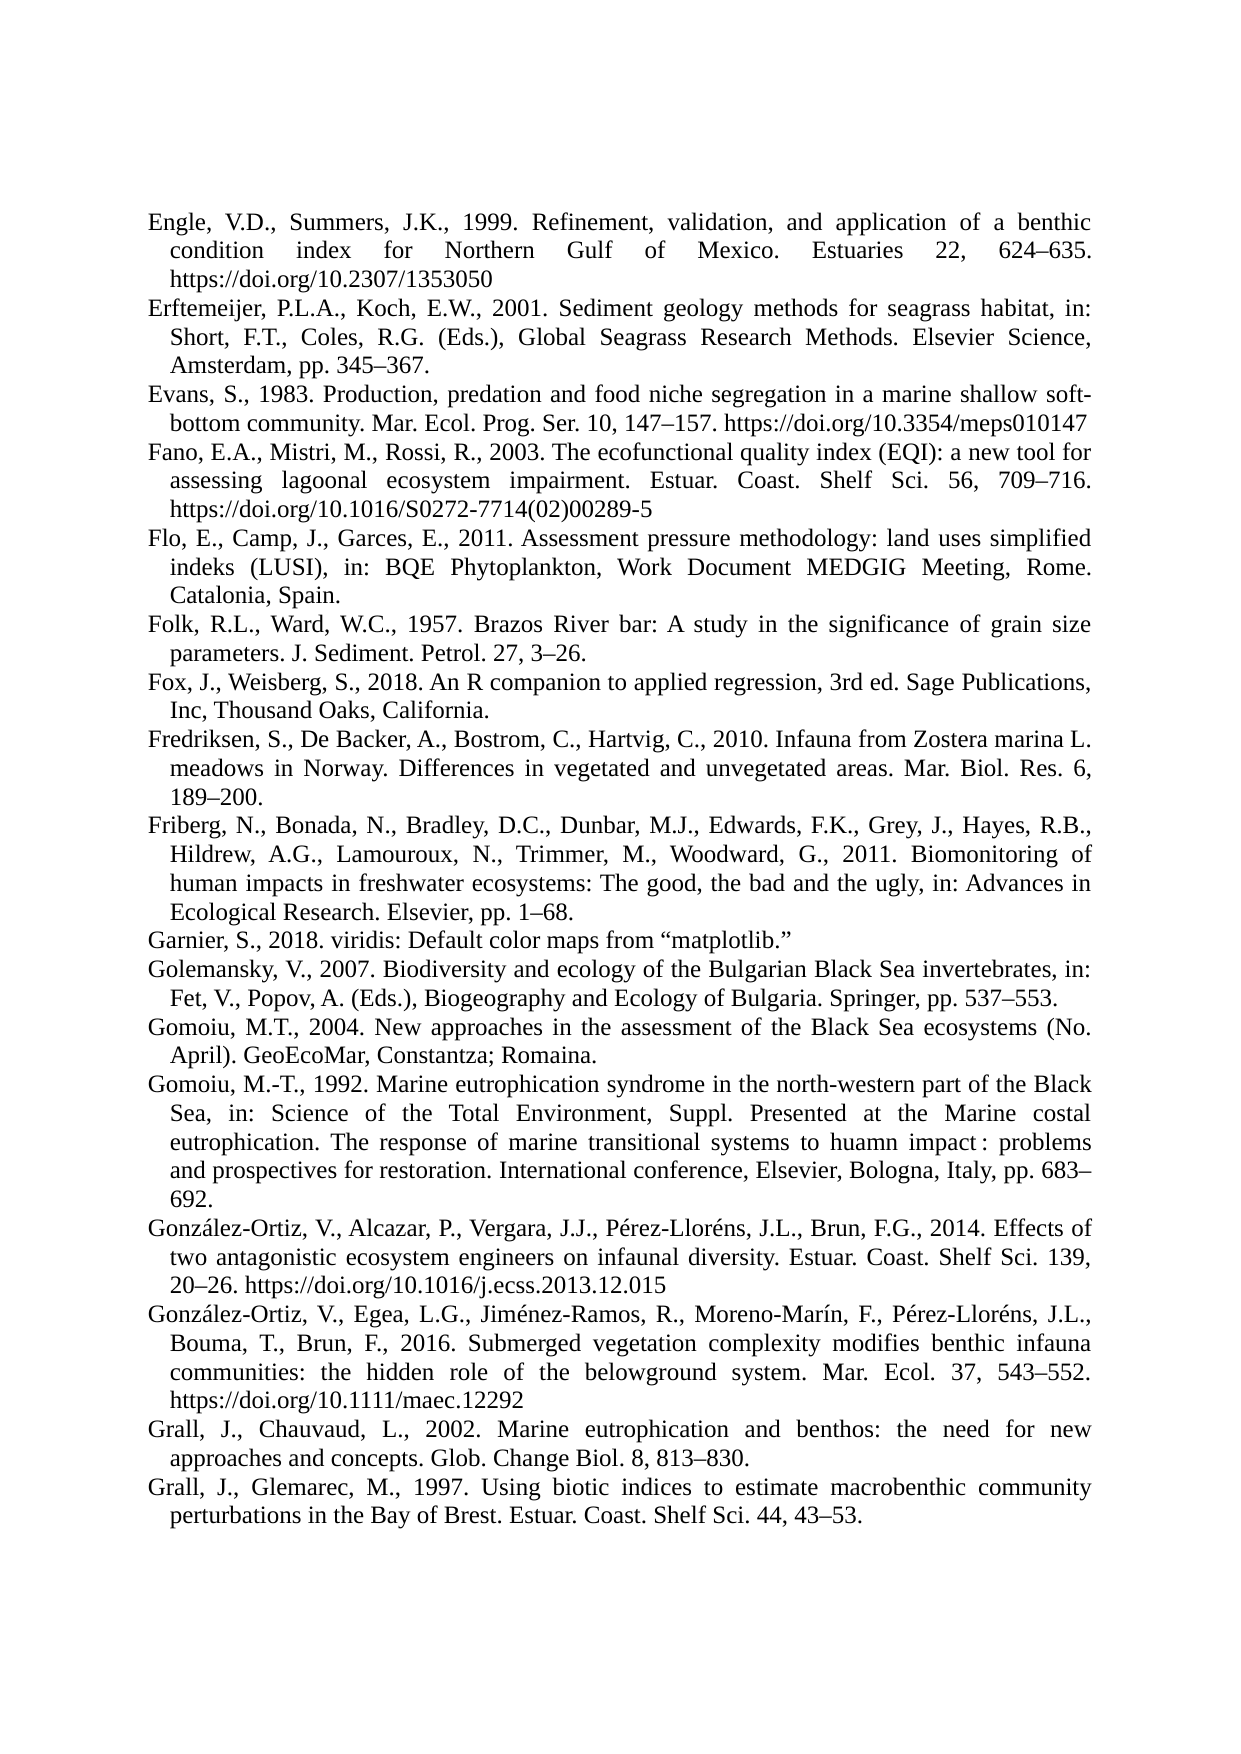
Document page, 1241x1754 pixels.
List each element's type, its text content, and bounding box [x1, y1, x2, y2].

text Garnier, S., 2018. viridis: Default color maps from “matplotlib.” [148, 925, 1093, 954]
text González-Ortiz, V., Egea, L.G., Jiménez-Ramos, R., Moreno-Marín, F., Pérez-Lloréns, J.L., Bouma, T., Brun, F., 2016. Submerged vegetation complexity modifies benthic infauna communities: the hidden role of the belowground system. Mar. Ecol. 37, 543–552. https://doi.org/10.1111/maec.12292 [148, 1299, 1093, 1414]
text Fredriksen, S., De Backer, A., Bostrom, C., Hartvig, C., 2010. Infauna from Zostera marina L. meadows in Norway. Differences in vegetated and unvegetated areas. Mar. Biol. Res. 6, 189–200. [148, 724, 1093, 810]
text Grall, J., Chauvaud, L., 2002. Marine eutrophication and benthos: the need for new approaches and concepts. Glob. Change Biol. 8, 813–830. [148, 1414, 1093, 1472]
text Friberg, N., Bonada, N., Bradley, D.C., Dunbar, M.J., Edwards, F.K., Grey, J., Hayes, R.B., Hildrew, A.G., Lamouroux, N., Trimmer, M., Woodward, G., 2011. Biomonitoring of human impacts in freshwater ecosystems: The good, the bad and the ugly, in: Advances in Ecological Research. Elsevier, pp. 1–68. [148, 810, 1093, 925]
text Folk, R.L., Ward, W.C., 1957. Brazos River bar: A study in the significance of grain size parameters. J. Sediment. Petrol. 27, 3–26. [148, 609, 1093, 667]
text Erftemeijer, P.L.A., Koch, E.W., 2001. Sediment geology methods for seagrass habitat, in: Short, F.T., Coles, R.G. (Eds.), Global Seagrass Research Methods. Elsevier Science, Amsterdam, pp. 345–367. [148, 293, 1093, 379]
text Engle, V.D., Summers, J.K., 1999. Refinement, validation, and application of a benthic condition index for Northern Gulf of Mexico. Estuaries 22, 624–635. https://doi.org/10.2307/1353050 [148, 207, 1093, 293]
text Flo, E., Camp, J., Garces, E., 2011. Assessment pressure methodology: land uses simplified indeks (LUSI), in: BQE Phytoplankton, Work Document MEDGIG Meeting, Rome. Catalonia, Spain. [148, 523, 1093, 609]
text Gomoiu, M.T., 2004. New approaches in the assessment of the Black Sea ecosystems (No. April). GeoEcoMar, Constantza; Romaina. [148, 1012, 1093, 1069]
text González-Ortiz, V., Alcazar, P., Vergara, J.J., Pérez-Lloréns, J.L., Brun, F.G., 2014. Effects of two antagonistic ecosystem engineers on infaunal diversity. Estuar. Coast. Shelf Sci. 139, 20–26. https://doi.org/10.1016/j.ecss.2013.12.015 [148, 1213, 1093, 1299]
text Gomoiu, M.-T., 1992. Marine eutrophication syndrome in the north-western part of the Black Sea, in: Science of the Total Environment, Suppl. Presented at the Marine costal eutrophication. The response of marine transitional systems to huamn impact : problems and prospectives for restoration. International conference, Elsevier, Bologna, Italy, pp. 683–692. [148, 1069, 1093, 1213]
text Fano, E.A., Mistri, M., Rossi, R., 2003. The ecofunctional quality index (EQI): a new tool for assessing lagoonal ecosystem impairment. Estuar. Coast. Shelf Sci. 56, 709–716. https://doi.org/10.1016/S0272-7714(02)00289-5 [148, 437, 1093, 523]
text Fox, J., Weisberg, S., 2018. An R companion to applied regression, 3rd ed. Sage Publications, Inc, Thousand Oaks, California. [148, 667, 1093, 724]
text Golemansky, V., 2007. Biodiversity and ecology of the Bulgarian Black Sea invertebrates, in: Fet, V., Popov, A. (Eds.), Biogeography and Ecology of Bulgaria. Springer, pp. 537–553. [148, 954, 1093, 1012]
text Evans, S., 1983. Production, predation and food niche segregation in a marine shallow soft-bottom community. Mar. Ecol. Prog. Ser. 10, 147–157. https://doi.org/10.3354/meps010147 [148, 379, 1093, 437]
text Grall, J., Glemarec, M., 1997. Using biotic indices to estimate macrobenthic community perturbations in the Bay of Brest. Estuar. Coast. Shelf Sci. 44, 43–53. [148, 1472, 1093, 1529]
